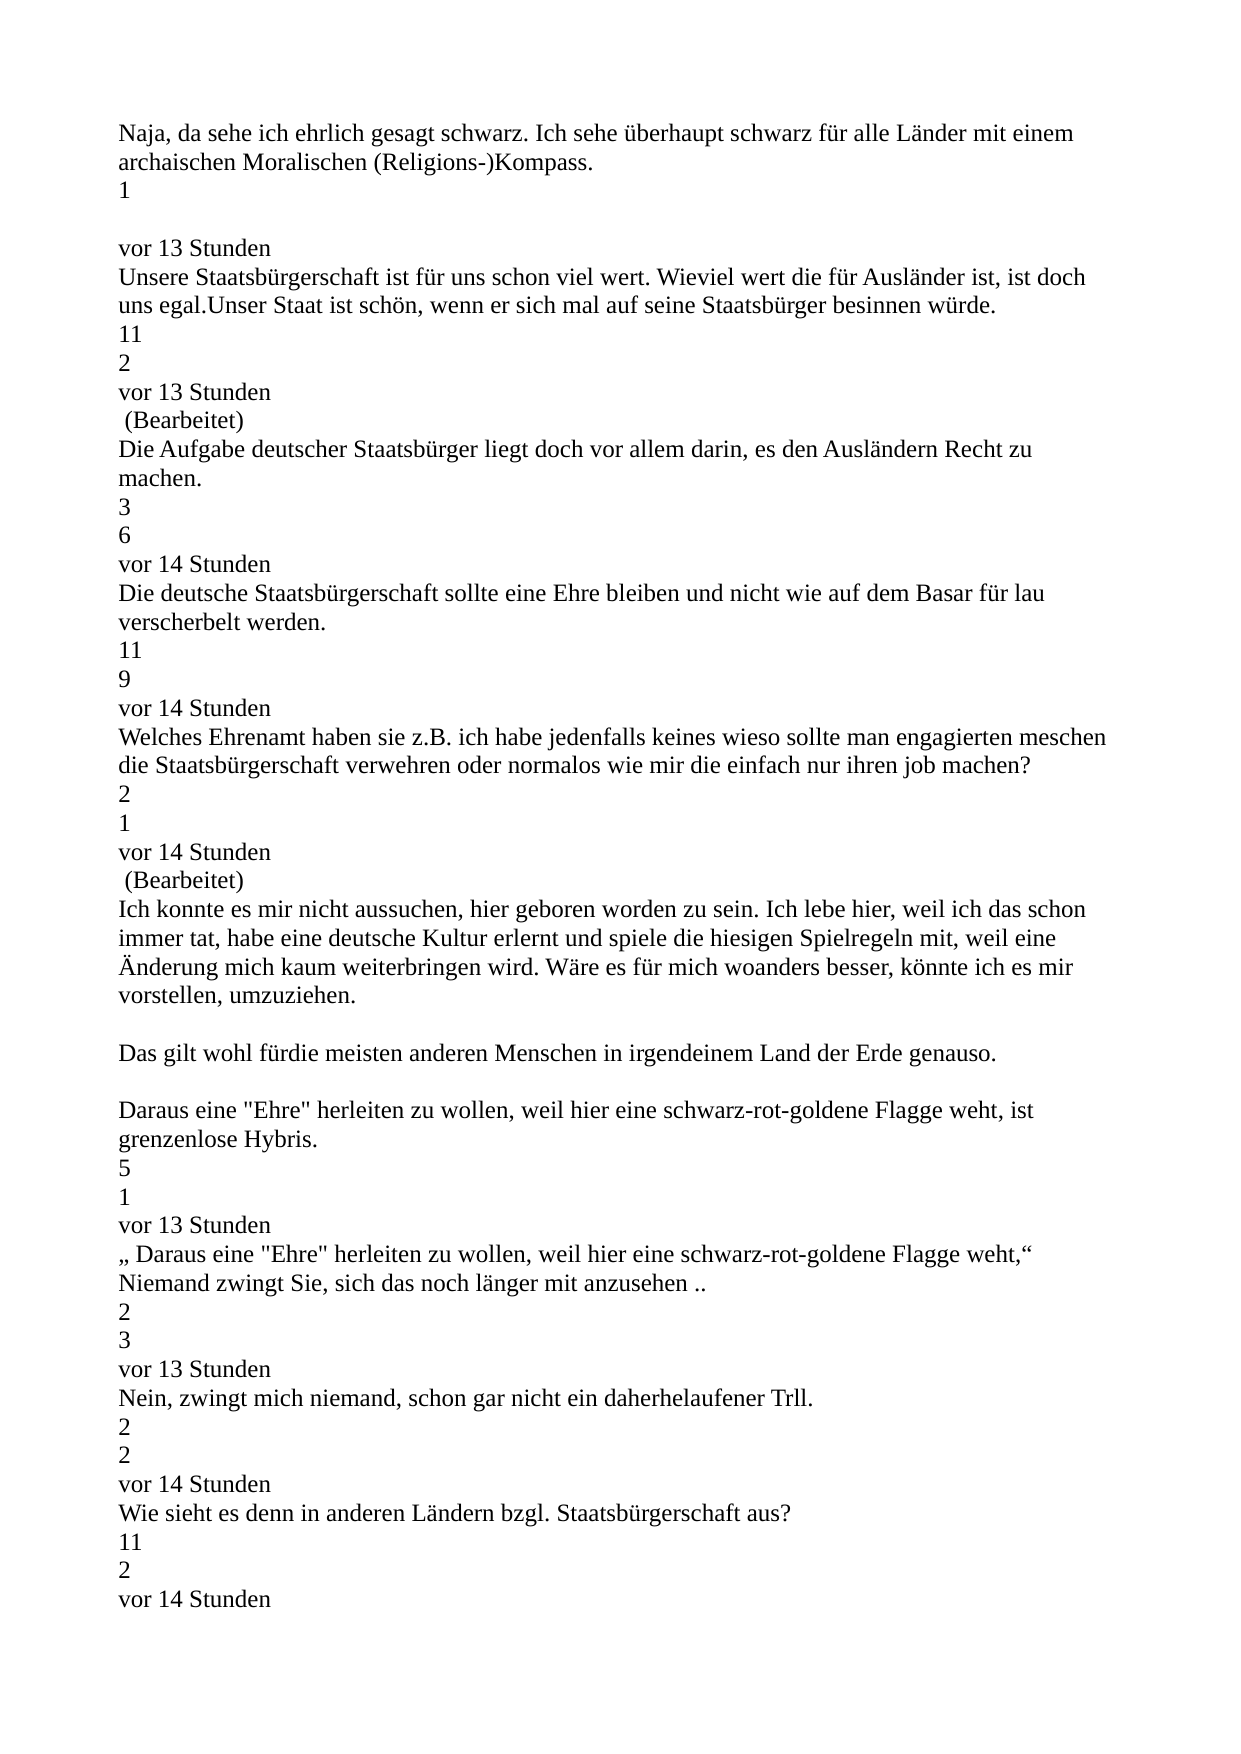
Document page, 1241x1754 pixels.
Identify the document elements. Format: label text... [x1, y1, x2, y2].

text (Bearbeitet) [118, 406, 1122, 434]
text Naja, da sehe ich ehrlich gesagt schwarz. Ich sehe überhaupt schwarz für alle Länder mit einem archaischen Moralischen (Religions-)Kompass. [118, 118, 1122, 176]
text vor 13 Stunden [118, 377, 1122, 406]
text 6 [118, 521, 1122, 549]
text 2 [118, 348, 1122, 377]
text 3 [118, 1326, 1122, 1354]
text Die deutsche Staatsbürgerschaft sollte eine Ehre bleiben und nicht wie auf dem Basar für lau verscherbelt werden. [118, 578, 1122, 636]
text Unsere Staatsbürgerschaft ist für uns schon viel wert. Wieviel wert die für Ausländer ist, ist doch uns egal.Unser Staat ist schön, wenn er sich mal auf seine Staatsbürger besinnen würde. [118, 262, 1122, 319]
text 5 [118, 1153, 1122, 1182]
text vor 13 Stunden [118, 1354, 1122, 1383]
text vor 14 Stunden [118, 549, 1122, 578]
text vor 13 Stunden [118, 1211, 1122, 1239]
text 11 [118, 636, 1122, 664]
text vor 14 Stunden [118, 837, 1122, 866]
text 2 [118, 1297, 1122, 1326]
text Die Aufgabe deutscher Staatsbürger liegt doch vor allem darin, es den Ausländern Recht zu machen. [118, 434, 1122, 492]
text 11 [118, 1527, 1122, 1556]
text vor 14 Stunden [118, 1469, 1122, 1498]
text Welches Ehrenamt haben sie z.B. ich habe jedenfalls keines wieso sollte man engagierten meschen die Staatsbürgerschaft verwehren oder normalos wie mir die einfach nur ihren job machen? [118, 722, 1122, 779]
text Niemand zwingt Sie, sich das noch länger mit anzusehen .. [118, 1268, 1122, 1297]
text 2 [118, 1441, 1122, 1469]
text 11 [118, 319, 1122, 348]
text Wie sieht es denn in anderen Ländern bzgl. Staatsbürgerschaft aus? [118, 1498, 1122, 1527]
text 9 [118, 664, 1122, 693]
text Daraus eine "Ehre" herleiten zu wollen, weil hier eine schwarz-rot-goldene Flagge weht, ist grenzenlose Hybris. [118, 1096, 1122, 1153]
text 1 [118, 176, 1122, 204]
text 3 [118, 492, 1122, 521]
text 1 [118, 808, 1122, 837]
text 2 [118, 1412, 1122, 1441]
text 2 [118, 779, 1122, 808]
text 2 [118, 1556, 1122, 1584]
text Ich konnte es mir nicht aussuchen, hier geboren worden zu sein. Ich lebe hier, weil ich das schon immer tat, habe eine deutsche Kultur erlernt und spiele die hiesigen Spielregeln mit, weil eine Änderung mich kaum weiterbringen wird. Wäre es für mich woanders besser, könnte ich es mir vorstellen, umzuziehen. [118, 894, 1122, 1009]
text (Bearbeitet) [118, 866, 1122, 894]
text vor 14 Stunden [118, 1584, 1122, 1613]
text Das gilt wohl fürdie meisten anderen Menschen in irgendeinem Land der Erde genauso. [118, 1038, 1122, 1067]
text Nein, zwingt mich niemand, schon gar nicht ein daherhelaufener Trll. [118, 1383, 1122, 1412]
text vor 13 Stunden [118, 233, 1122, 262]
text vor 14 Stunden [118, 693, 1122, 722]
text „ Daraus eine "Ehre" herleiten zu wollen, weil hier eine schwarz-rot-goldene Flagge weht,“ [118, 1239, 1122, 1268]
text 1 [118, 1182, 1122, 1211]
